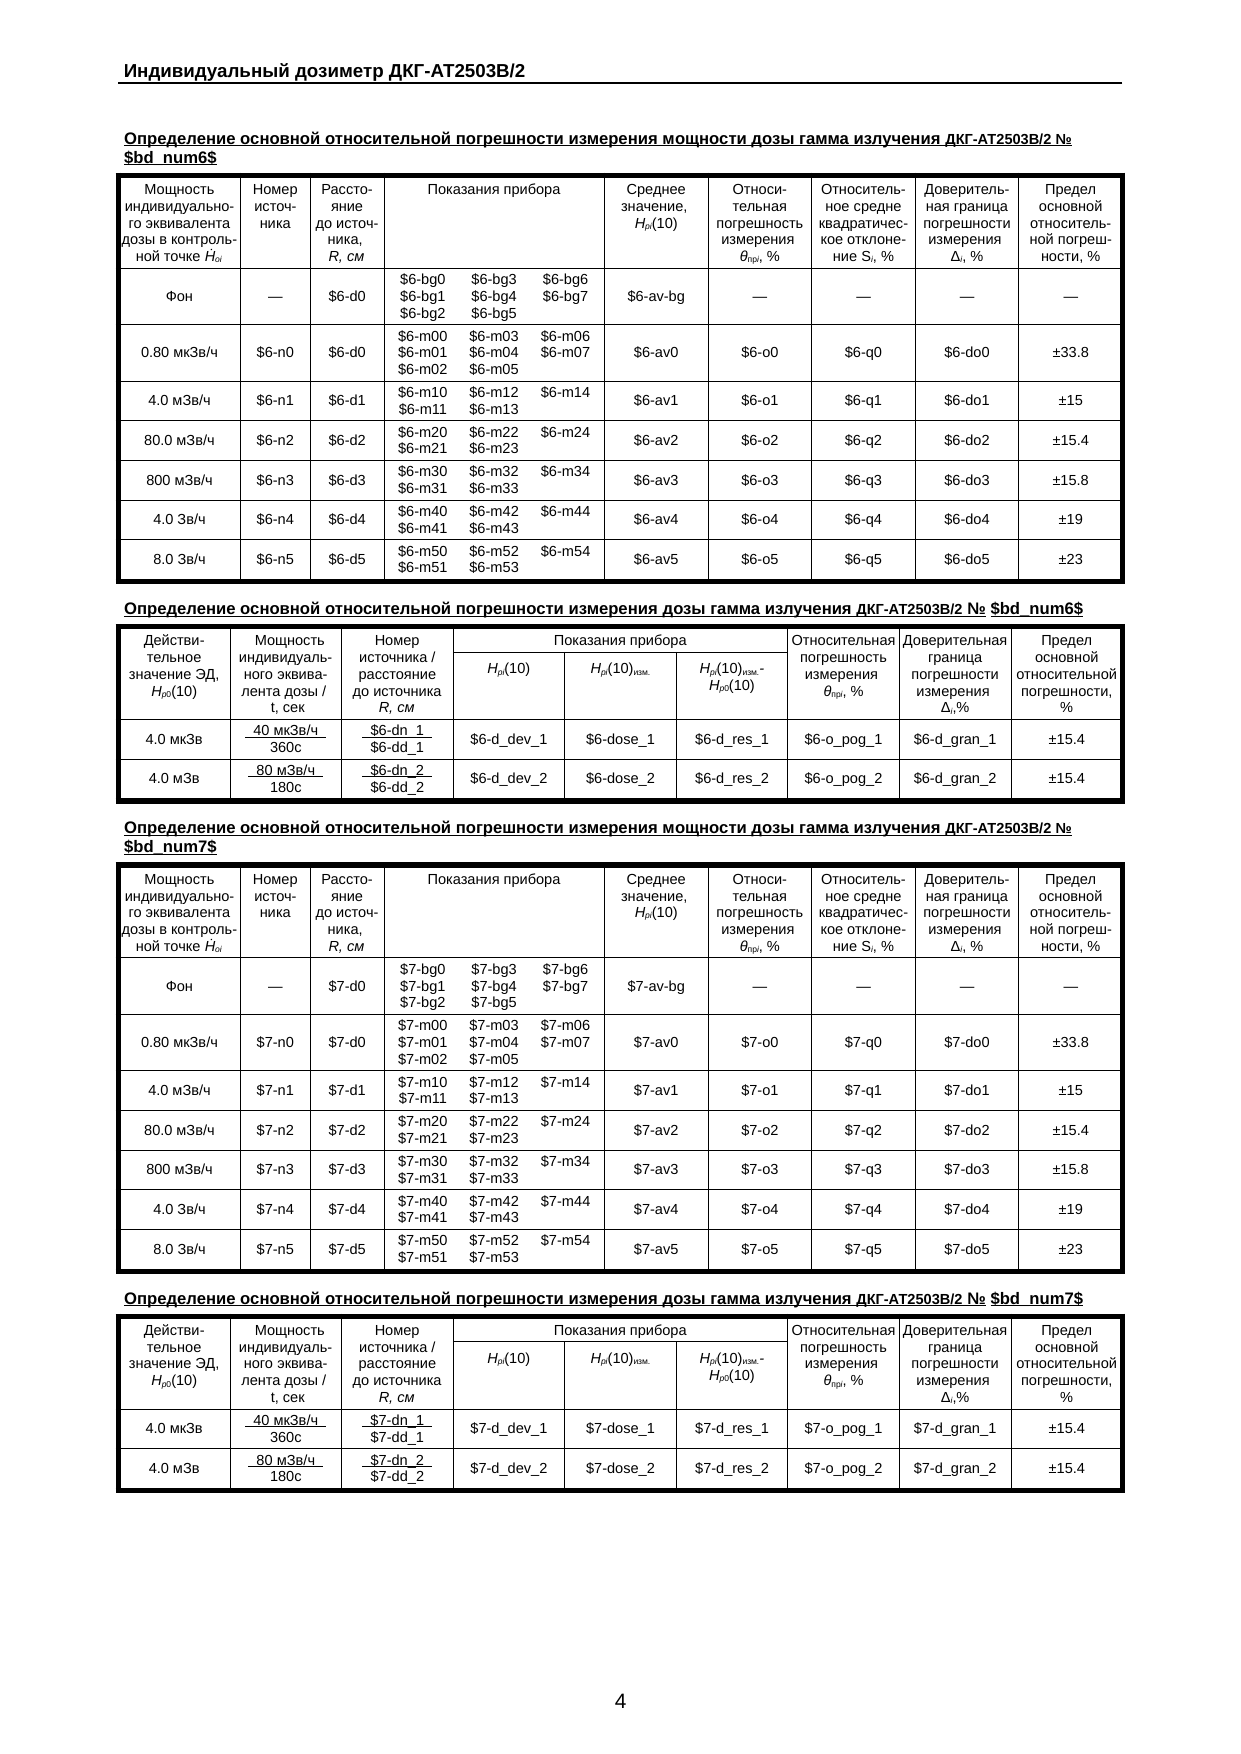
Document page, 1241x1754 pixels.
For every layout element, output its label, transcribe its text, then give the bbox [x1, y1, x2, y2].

table_cell $6-d_gran_2 [900, 760, 1011, 798]
table_cell 0.80 мкЗв/ч [121, 325, 240, 381]
table_cell $7-av5 [605, 1230, 708, 1269]
table_cell $7-d2 [311, 1111, 384, 1149]
table_cell Доверитель-ная граница погрешности измерения Δi, % [916, 868, 1018, 957]
table_cell $6-dn_1 $6-dd_1 [342, 720, 453, 758]
table_cell $7-q1 [812, 1071, 915, 1110]
table_cell $7-q3 [812, 1151, 915, 1189]
table_cell ±15 [1019, 1071, 1120, 1110]
table_cell $7-m30 $7-m31 $7-m32 $7-m33 $7-m34 [385, 1151, 604, 1189]
table_cell $7-av1 [605, 1071, 708, 1110]
table_cell $7-d_res_2 [677, 1449, 787, 1488]
table_cell 40 мкЗв/ч 360c [231, 1410, 341, 1448]
table_cell Номер источника / расстояние до источника R, см [342, 1319, 453, 1408]
table_cell Номер источника / расстояние до источника R, см [342, 629, 453, 719]
table_cell 4.0 мкЗв [121, 720, 230, 758]
table_cell 0.80 мкЗв/ч [121, 1015, 240, 1070]
table_cell Относительная погрешность измерения θпрi, % [788, 629, 899, 719]
table_cell ±19 [1019, 501, 1120, 539]
table_cell $6-m40 $6-m41 $6-m42 $6-m43 $6-m44 [385, 501, 604, 539]
table_cell ±15.4 [1012, 720, 1120, 758]
table_cell Hpi(10) [454, 653, 564, 719]
table_cell Относи-тельная погрешность измерения θпрi, % [709, 868, 811, 957]
table_cell $7-o5 [709, 1230, 811, 1269]
table_cell $7-dn_2 $7-dd_2 [342, 1449, 453, 1488]
table_cell $7-m10 $7-m11 $7-m12 $7-m13 $7-m14 [385, 1071, 604, 1110]
table_cell ±15.4 [1012, 760, 1120, 798]
table_cell Предел основной относитель-ной погреш-ности, % [1019, 868, 1120, 957]
table_cell $7-d_gran_2 [900, 1449, 1011, 1488]
table_cell Номер источ-ника [241, 868, 310, 957]
table_cell $6-d5 [311, 540, 384, 579]
table_cell $7-m00 $7-m01 $7-m02 $7-m03 $7-m04 $7-m05 $7-m06 $7-m07 [385, 1015, 604, 1070]
table_cell — [709, 958, 811, 1014]
table_cell — [241, 958, 310, 1014]
table_cell $7-d0 [311, 958, 384, 1014]
table_cell $6-d_res_1 [677, 720, 787, 758]
table_cell $7-q2 [812, 1111, 915, 1149]
table_cell $7-n5 [241, 1230, 310, 1269]
table_cell 8.0 Зв/ч [121, 540, 240, 579]
table_cell Hpi(10)изм. [565, 1342, 676, 1408]
table_cell $7-o_pog_2 [788, 1449, 899, 1488]
table_cell $6-do5 [916, 540, 1018, 579]
table_cell $7-d_gran_1 [900, 1410, 1011, 1448]
table_cell Мощность индивидуаль-ного эквива-лента дозы / t, сек [231, 1319, 341, 1408]
table_cell $6-do3 [916, 461, 1018, 499]
table_cell $6-do1 [916, 382, 1018, 420]
table_cell 80 мЗв/ч 180c [231, 1449, 341, 1488]
table_cell $6-m10 $6-m11 $6-m12 $6-m13 $6-m14 [385, 382, 604, 420]
table_cell $6-q5 [812, 540, 915, 579]
table_cell $6-d_gran_1 [900, 720, 1011, 758]
table_cell $7-d_res_1 [677, 1410, 787, 1448]
table_cell $7-n2 [241, 1111, 310, 1149]
table_cell $7-d1 [311, 1071, 384, 1110]
table_cell $6-q0 [812, 325, 915, 381]
table_cell Предел основной относительной погрешности, % [1012, 629, 1120, 719]
table_cell 4.0 мЗв/ч [121, 1071, 240, 1110]
table_cell $6-av-bg [605, 269, 708, 324]
table_cell 4.0 мЗв [121, 1449, 230, 1488]
table_cell $7-o1 [709, 1071, 811, 1110]
table_cell — [812, 269, 915, 324]
table_cell $7-o2 [709, 1111, 811, 1149]
table_cell Среднее значение, Hpi(10) [605, 868, 708, 957]
table_cell ±19 [1019, 1190, 1120, 1229]
table_cell Среднее значение, Hpi(10) [605, 178, 708, 268]
table_cell $7-n0 [241, 1015, 310, 1070]
table_cell Hpi(10)изм.-Hp0(10) [677, 1342, 787, 1408]
table_cell Доверитель-ная граница погрешности измерения Δi, % [916, 178, 1018, 268]
table_cell $6-n5 [241, 540, 310, 579]
table_cell $7-o_pog_1 [788, 1410, 899, 1448]
table_cell $7-dose_2 [565, 1449, 676, 1488]
table_cell $6-m20 $6-m21 $6-m22 $6-m23 $6-m24 [385, 421, 604, 460]
table_cell Номер источ-ника [241, 178, 310, 268]
table_cell Предел основной относительной погрешности, % [1012, 1319, 1120, 1408]
table_cell $7-do1 [916, 1071, 1018, 1110]
table_cell $7-n4 [241, 1190, 310, 1229]
table_cell $6-n3 [241, 461, 310, 499]
table_cell $6-dn_2 $6-dd_2 [342, 760, 453, 798]
table_cell $6-n0 [241, 325, 310, 381]
table_cell — [709, 269, 811, 324]
table_cell $7-d_dev_1 [454, 1410, 564, 1448]
table_header Определение основной относительной погрешности измерения мощности дозы гамма излучения ДКГ-АТ2503В/2 № $bd_num7$ [118, 804, 1122, 862]
table_cell ±15.4 [1012, 1449, 1120, 1488]
table_cell Hpi(10) [454, 1342, 564, 1408]
table_cell — [241, 269, 310, 324]
table_cell $6-n4 [241, 501, 310, 539]
table_cell $6-d0 [311, 269, 384, 324]
table_cell $6-o1 [709, 382, 811, 420]
table_cell ±23 [1019, 1230, 1120, 1269]
table_cell 800 мЗв/ч [121, 461, 240, 499]
table_cell Фон [121, 269, 240, 324]
table_cell ±15.4 [1012, 1410, 1120, 1448]
table_cell $6-d4 [311, 501, 384, 539]
table_cell $7-o4 [709, 1190, 811, 1229]
table_cell 80 мЗв/ч 180c [231, 760, 341, 798]
table_cell $7-o0 [709, 1015, 811, 1070]
table_cell $6-d_res_2 [677, 760, 787, 798]
table_cell ±33.8 [1019, 325, 1120, 381]
table_cell Рассто-яние до источ-ника, R, см [311, 868, 384, 957]
table_cell $6-do2 [916, 421, 1018, 460]
table_cell Hpi(10)изм. [565, 653, 676, 719]
table_cell $7-av4 [605, 1190, 708, 1229]
table_cell $6-n2 [241, 421, 310, 460]
table_cell Доверительная граница погрешности измерения Δi,% [900, 1319, 1011, 1408]
table_cell $6-d1 [311, 382, 384, 420]
table_cell $7-d5 [311, 1230, 384, 1269]
table_cell 40 мкЗв/ч 360c [231, 720, 341, 758]
table_cell $6-n1 [241, 382, 310, 420]
table_cell $7-av0 [605, 1015, 708, 1070]
table_cell $6-d0 [311, 325, 384, 381]
table_cell $7-q0 [812, 1015, 915, 1070]
table_cell $6-d2 [311, 421, 384, 460]
table_cell Показания прибора [385, 868, 604, 957]
table_cell $7-n3 [241, 1151, 310, 1189]
table_cell $7-do2 [916, 1111, 1018, 1149]
table_cell — [916, 958, 1018, 1014]
table_cell 4.0 Зв/ч [121, 1190, 240, 1229]
table_header Определение основной относительной погрешности измерения дозы гамма излучения ДКГ-АТ2503В/2 № $bd_num7$ [118, 1274, 1122, 1313]
table_cell $6-av2 [605, 421, 708, 460]
table_cell Мощность индивидуально-го эквивалента дозы в контроль-ной точке Ḣoi [121, 178, 240, 268]
table_cell 800 мЗв/ч [121, 1151, 240, 1189]
table_header Определение основной относительной погрешности измерения мощности дозы гамма излучения ДКГ-АТ2503В/2 № $bd_num6$ [118, 114, 1122, 172]
table_cell ±15.8 [1019, 461, 1120, 499]
table_cell 8.0 Зв/ч [121, 1230, 240, 1269]
table_cell $7-av2 [605, 1111, 708, 1149]
table_cell Действи-тельное значение ЭД, Hp0(10) [121, 1319, 230, 1408]
table_cell $7-av-bg [605, 958, 708, 1014]
table_cell $6-m50 $6-m51 $6-m52 $6-m53 $6-m54 [385, 540, 604, 579]
table_cell $7-do3 [916, 1151, 1018, 1189]
table_cell $7-do4 [916, 1190, 1018, 1229]
table_cell Мощность индивидуаль-ного эквива-лента дозы / t, сек [231, 629, 341, 719]
table_cell ±23 [1019, 540, 1120, 579]
table_cell Показания прибора [454, 629, 787, 652]
table_cell $6-q4 [812, 501, 915, 539]
table_cell $7-d3 [311, 1151, 384, 1189]
table_cell $6-av3 [605, 461, 708, 499]
table_cell Hpi(10)изм.-Hp0(10) [677, 653, 787, 719]
table_cell — [812, 958, 915, 1014]
table_cell 4.0 Зв/ч [121, 501, 240, 539]
table_cell $6-d3 [311, 461, 384, 499]
table_cell $6-o0 [709, 325, 811, 381]
table_cell $7-bg0 $7-bg1 $7-bg2 $7-bg3 $7-bg4 $7-bg5 $7-bg6 $7-bg7 [385, 958, 604, 1014]
table_cell ±15.4 [1019, 1111, 1120, 1149]
table_cell 4.0 мЗв/ч [121, 382, 240, 420]
table_cell $6-m30 $6-m31 $6-m32 $6-m33 $6-m34 [385, 461, 604, 499]
table_cell $7-dn_1 $7-dd_1 [342, 1410, 453, 1448]
table_cell 4.0 мЗв [121, 760, 230, 798]
table_cell $6-o4 [709, 501, 811, 539]
table_cell $6-d_dev_2 [454, 760, 564, 798]
table_cell Предел основной относитель-ной погреш-ности, % [1019, 178, 1120, 268]
table_cell $6-q2 [812, 421, 915, 460]
table_cell $6-m00 $6-m01 $6-m02 $6-m03 $6-m04 $6-m05 $6-m06 $6-m07 [385, 325, 604, 381]
table_cell $6-o_pog_1 [788, 720, 899, 758]
table_cell Доверительная граница погрешности измерения Δi,% [900, 629, 1011, 719]
table_cell — [916, 269, 1018, 324]
table_cell $7-q4 [812, 1190, 915, 1229]
table_cell Фон [121, 958, 240, 1014]
table_cell $6-o3 [709, 461, 811, 499]
table_cell $7-do0 [916, 1015, 1018, 1070]
table_cell ±33.8 [1019, 1015, 1120, 1070]
table_cell Относительная погрешность измерения θпрi, % [788, 1319, 899, 1408]
table_cell Мощность индивидуально-го эквивалента дозы в контроль-ной точке Ḣoi [121, 868, 240, 957]
table_cell $6-av1 [605, 382, 708, 420]
table_cell $6-o5 [709, 540, 811, 579]
table_cell Относитель-ное средне квадратичес-кое отклоне-ние Si, % [812, 868, 915, 957]
table_cell $7-d0 [311, 1015, 384, 1070]
table_cell Действи-тельное значение ЭД, Hp0(10) [121, 629, 230, 719]
table_cell $7-m50 $7-m51 $7-m52 $7-m53 $7-m54 [385, 1230, 604, 1269]
table_cell ±15.8 [1019, 1151, 1120, 1189]
table_cell $7-n1 [241, 1071, 310, 1110]
table_cell $7-d4 [311, 1190, 384, 1229]
table_cell $7-o3 [709, 1151, 811, 1189]
table_cell $6-o_pog_2 [788, 760, 899, 798]
table_cell $7-m20 $7-m21 $7-m22 $7-m23 $7-m24 [385, 1111, 604, 1149]
table_cell $6-o2 [709, 421, 811, 460]
table_cell Относи-тельная погрешность измерения θпрi, % [709, 178, 811, 268]
table_cell $7-m40 $7-m41 $7-m42 $7-m43 $7-m44 [385, 1190, 604, 1229]
table_cell $6-av0 [605, 325, 708, 381]
table_cell — [1019, 269, 1120, 324]
table_cell $7-d_dev_2 [454, 1449, 564, 1488]
table_cell Рассто-яние до источ-ника, R, см [311, 178, 384, 268]
table_cell Показания прибора [385, 178, 604, 268]
table_cell $7-do5 [916, 1230, 1018, 1269]
table_cell Показания прибора [454, 1319, 787, 1341]
table_cell $7-av3 [605, 1151, 708, 1189]
table_cell ±15 [1019, 382, 1120, 420]
table_cell $6-av5 [605, 540, 708, 579]
table_cell $6-do4 [916, 501, 1018, 539]
table_cell $6-q1 [812, 382, 915, 420]
table_cell 4.0 мкЗв [121, 1410, 230, 1448]
table_cell $6-dose_1 [565, 720, 676, 758]
table_cell $7-q5 [812, 1230, 915, 1269]
table_cell $6-bg0 $6-bg1 $6-bg2 $6-bg3 $6-bg4 $6-bg5 $6-bg6 $6-bg7 [385, 269, 604, 324]
table_cell 80.0 мЗв/ч [121, 1111, 240, 1149]
table_cell $6-do0 [916, 325, 1018, 381]
table_cell — [1019, 958, 1120, 1014]
table_cell $6-dose_2 [565, 760, 676, 798]
table_cell Относитель-ное средне квадратичес-кое отклоне-ние Si, % [812, 178, 915, 268]
table_cell 80.0 мЗв/ч [121, 421, 240, 460]
table_cell $6-q3 [812, 461, 915, 499]
table_cell $7-dose_1 [565, 1410, 676, 1448]
table_cell ±15.4 [1019, 421, 1120, 460]
table_cell $6-d_dev_1 [454, 720, 564, 758]
table_header Определение основной относительной погрешности измерения дозы гамма излучения ДКГ-АТ2503В/2 № $bd_num6$ [118, 584, 1122, 624]
table_cell $6-av4 [605, 501, 708, 539]
